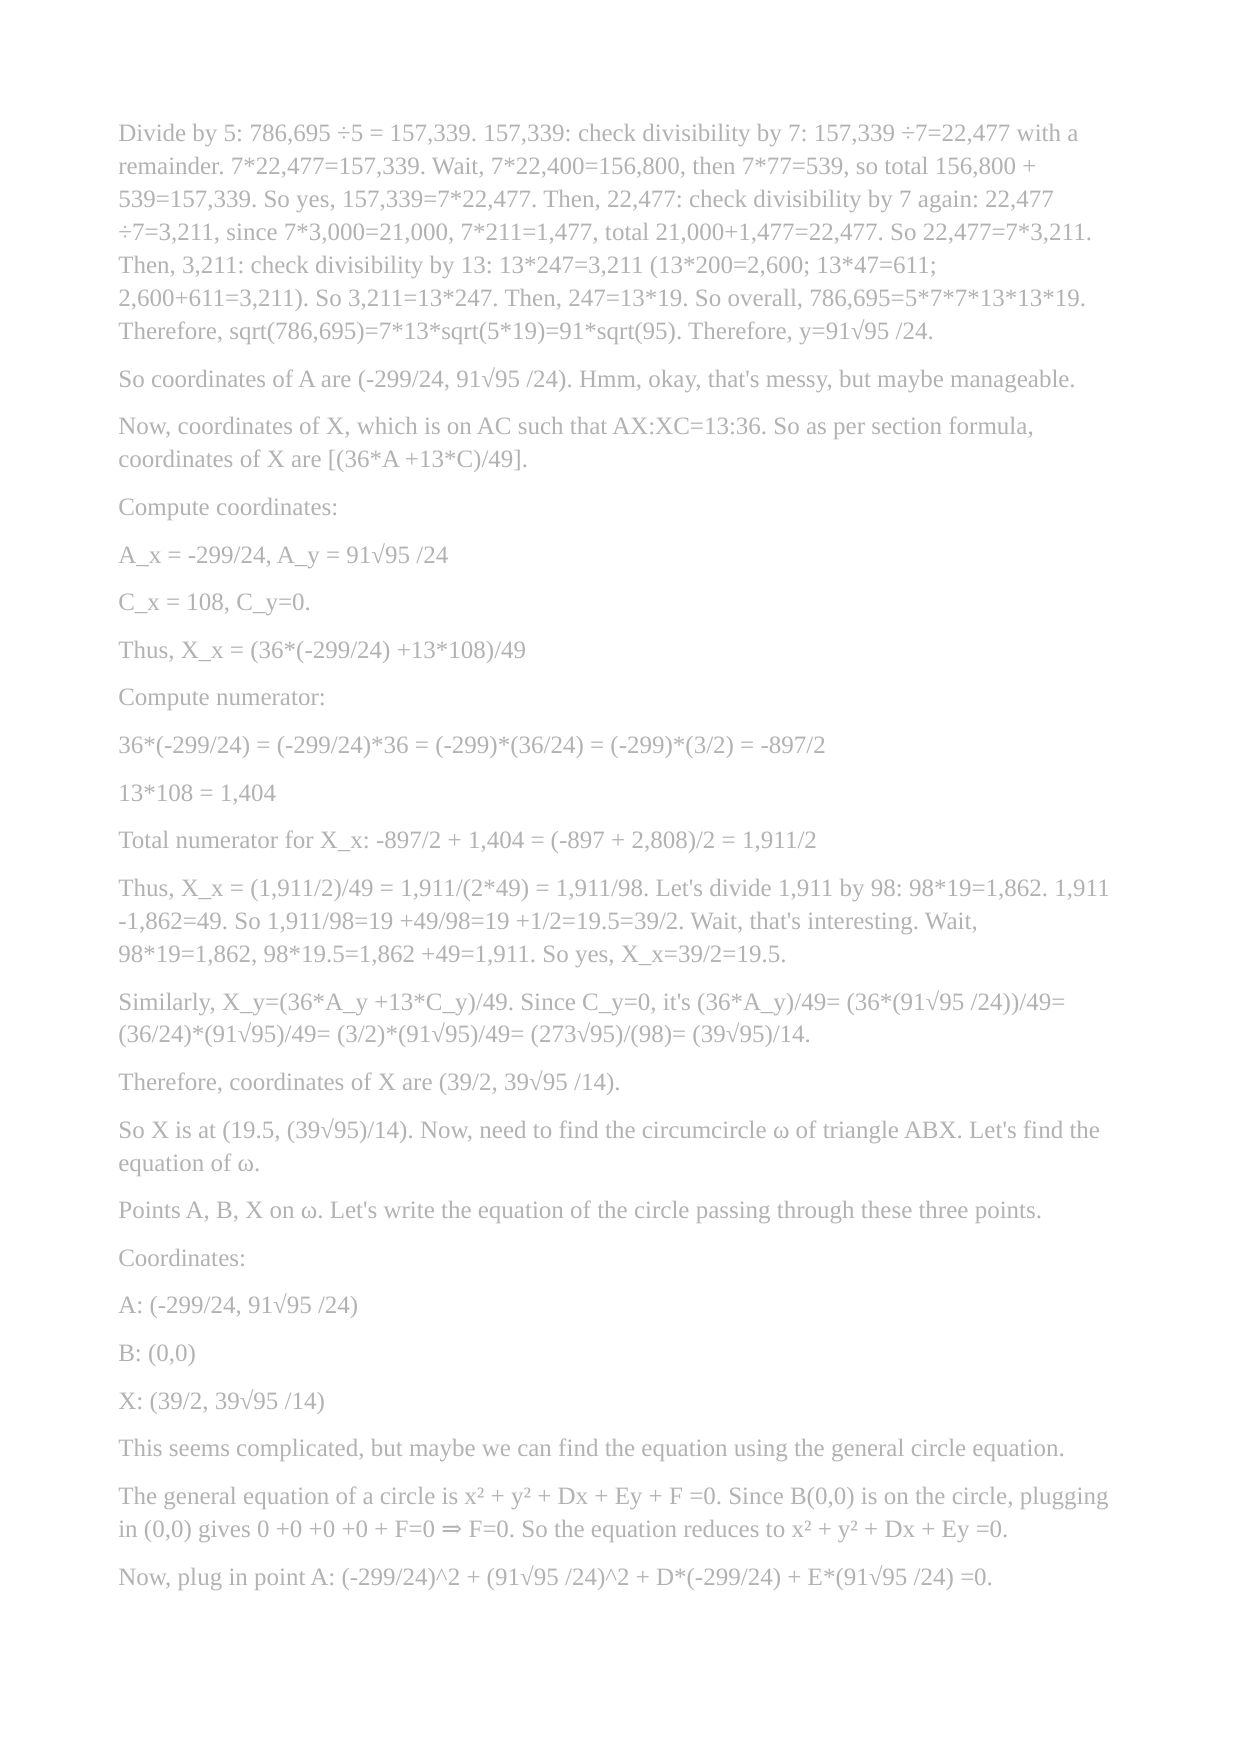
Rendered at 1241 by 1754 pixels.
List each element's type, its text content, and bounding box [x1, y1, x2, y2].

text Thus, X_x = (1,911/2)/49 = 1,911/(2*49) = 1,911/98. Let's divide 1,911 by 98: 98*19=1,862. 1,911 -1,862=49. So 1,911/98=19 +49/98=19 +1/2=19.5=39/2. Wait, that's interesting. Wait, 98*19=1,862, 98*19.5=1,862 +49=1,911. So yes, X_x=39/2=19.5. [118, 873, 1122, 968]
text Now, plug in point A: (-299/24)^2 + (91√95 /24)^2 + D*(-299/24) + E*(91√95 /24) =0. [118, 1562, 1122, 1590]
text 13*108 = 1,404 [118, 778, 1122, 806]
text This seems complicated, but maybe we can find the equation using the general circle equation. [118, 1433, 1122, 1462]
text Total numerator for X_x: -897/2 + 1,404 = (-897 + 2,808)/2 = 1,911/2 [118, 825, 1122, 854]
text Coordinates: [118, 1243, 1122, 1272]
text B: (0,0) [118, 1338, 1122, 1367]
text The general equation of a circle is x² + y² + Dx + Ey + F =0. Since B(0,0) is on the circle, plugging in (0,0) gives 0 +0 +0 +0 + F=0 ⇒ F=0. So the equation reduces to x² + y² + Dx + Ey =0. [118, 1481, 1122, 1543]
text C_x = 108, C_y=0. [118, 587, 1122, 616]
text Compute coordinates: [118, 492, 1122, 521]
text A_x = -299/24, A_y = 91√95 /24 [118, 540, 1122, 568]
text Therefore, coordinates of X are (39/2, 39√95 /14). [118, 1067, 1122, 1096]
text Thus, X_x = (36*(-299/24) +13*108)/49 [118, 635, 1122, 664]
text Points A, B, X on ω. Let's write the equation of the circle passing through these three points. [118, 1195, 1122, 1224]
text A: (-299/24, 91√95 /24) [118, 1291, 1122, 1319]
text Similarly, X_y=(36*A_y +13*C_y)/49. Since C_y=0, it's (36*A_y)/49= (36*(91√95 /24))/49= (36/24)*(91√95)/49= (3/2)*(91√95)/49= (273√95)/(98)= (39√95)/14. [118, 987, 1122, 1048]
text So X is at (19.5, (39√95)/14). Now, need to find the circumcircle ω of triangle ABX. Let's find the equation of ω. [118, 1115, 1122, 1177]
text Now, coordinates of X, which is on AC such that AX:XC=13:36. So as per section formula, coordinates of X are [(36*A +13*C)/49]. [118, 411, 1122, 473]
text So coordinates of A are (-299/24, 91√95 /24). Hmm, okay, that's messy, but maybe manageable. [118, 364, 1122, 393]
text 36*(-299/24) = (-299/24)*36 = (-299)*(36/24) = (-299)*(3/2) = -897/2 [118, 730, 1122, 759]
text Compute numerator: [118, 682, 1122, 711]
text X: (39/2, 39√95 /14) [118, 1386, 1122, 1414]
text Divide by 5: 786,695 ÷5 = 157,339. 157,339: check divisibility by 7: 157,339 ÷7=22,477 with a remainder. 7*22,477=157,339. Wait, 7*22,400=156,800, then 7*77=539, so total 156,800 + 539=157,339. So yes, 157,339=7*22,477. Then, 22,477: check divisibility by 7 again: 22,477 ÷7=3,211, since 7*3,000=21,000, 7*211=1,477, total 21,000+1,477=22,477. So 22,477=7*3,211. Then, 3,211: check divisibility by 13: 13*247=3,211 (13*200=2,600; 13*47=611; 2,600+611=3,211). So 3,211=13*247. Then, 247=13*19. So overall, 786,695=5*7*7*13*13*19. Therefore, sqrt(786,695)=7*13*sqrt(5*19)=91*sqrt(95). Therefore, y=91√95 /24. [118, 118, 1122, 345]
